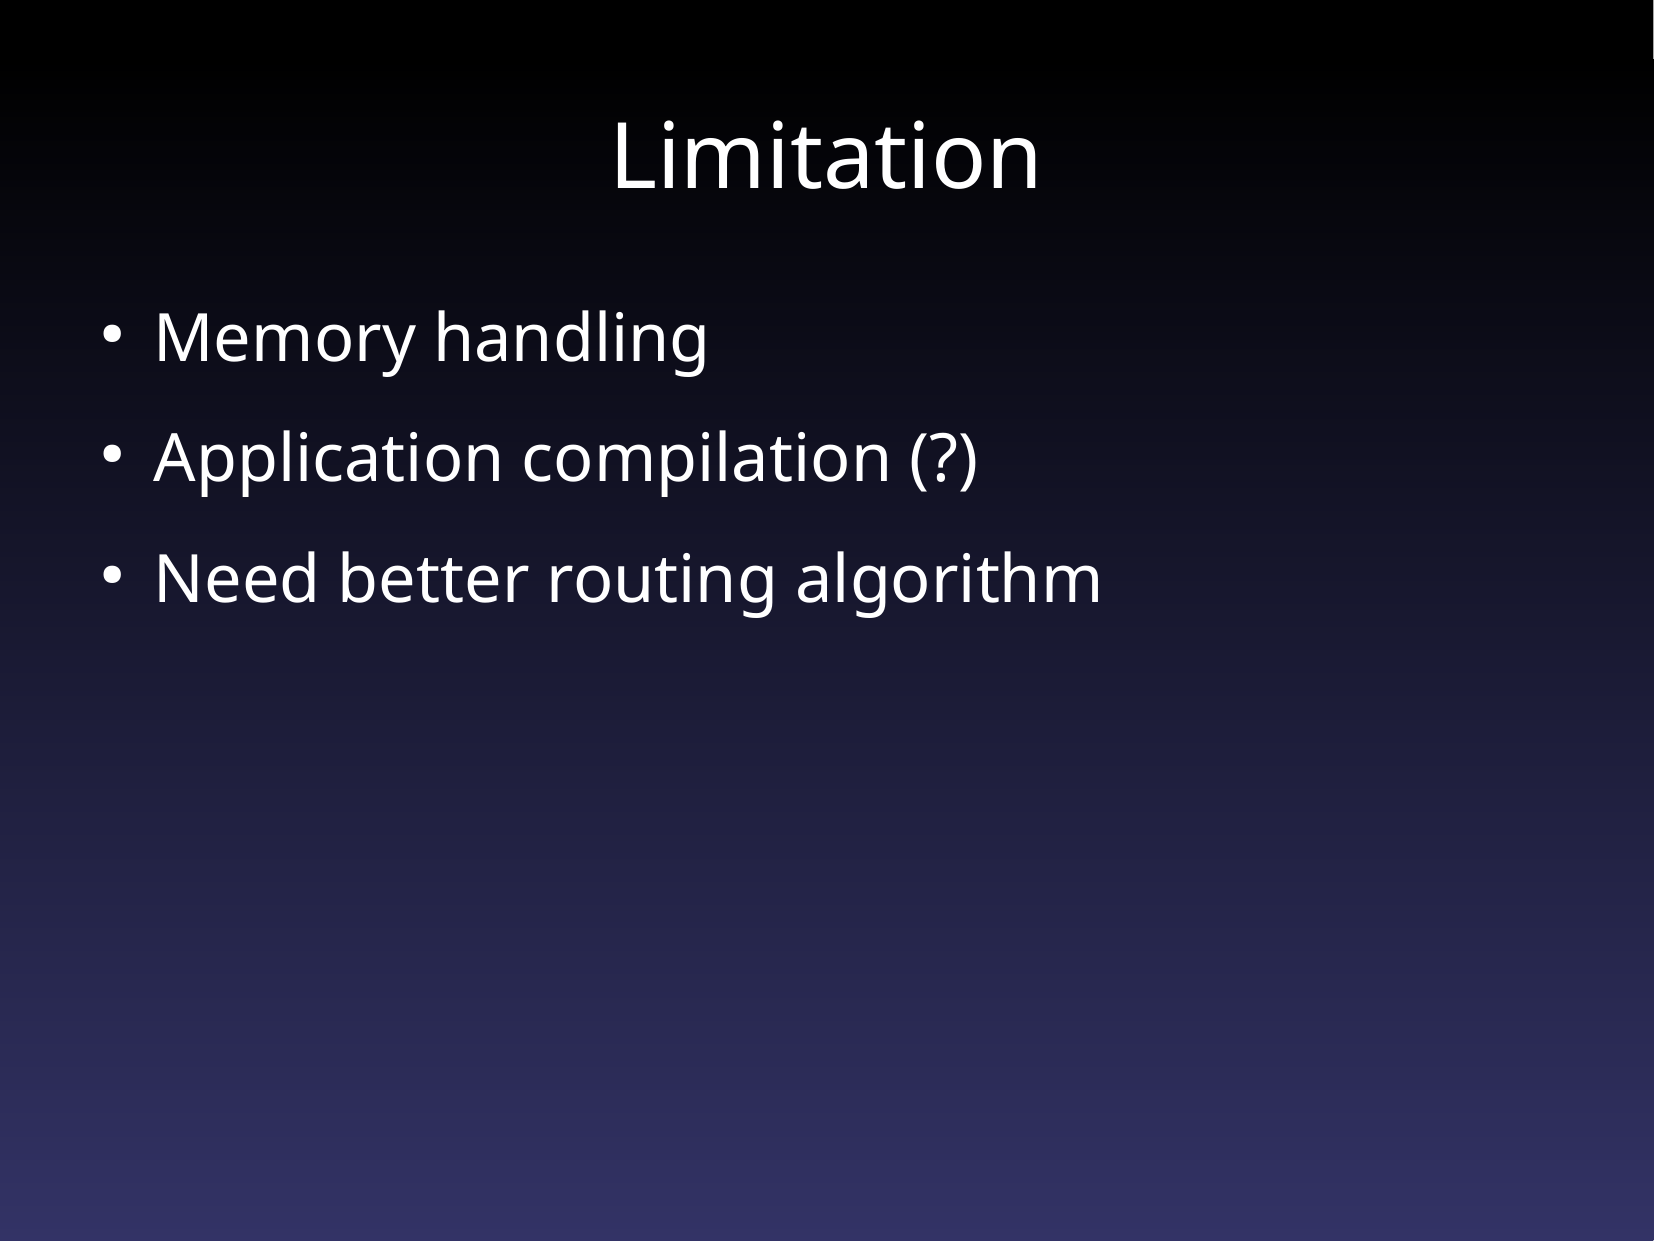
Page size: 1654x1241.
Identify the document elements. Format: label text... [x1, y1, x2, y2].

list Memory handling Application compilation (?) Need better routing algorithm [82, 290, 1571, 1094]
title Limitation [82, 56, 1571, 250]
